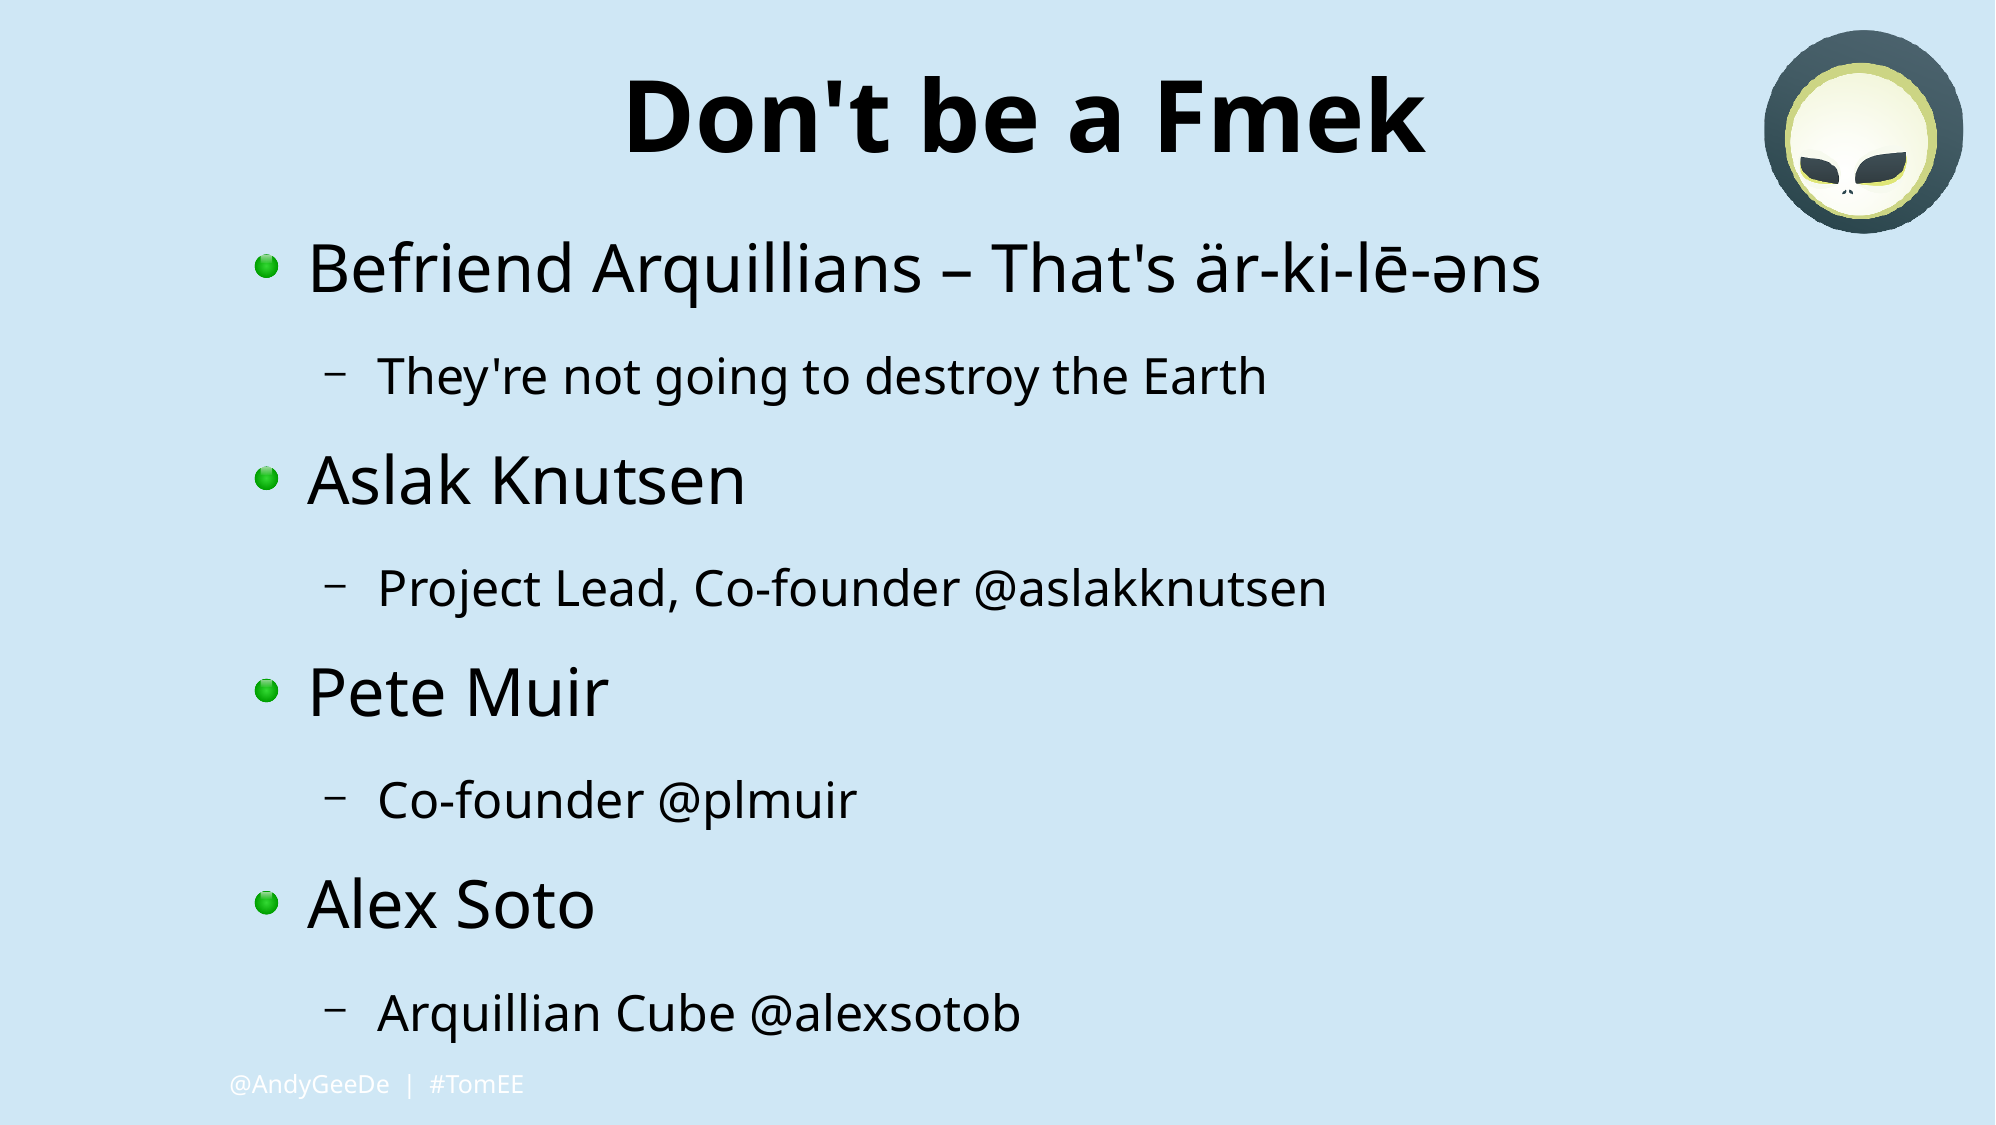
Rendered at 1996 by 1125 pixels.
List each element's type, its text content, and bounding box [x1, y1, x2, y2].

picture [1742, 30, 1985, 272]
list Befriend Arquillians – That's är-ki-lē-əns They're not going to destroy the Earth Aslak Knutsen Project Lead, Co-founder @aslakknutsen Pete Muir Co-founder @plmuir Alex Soto Arquillian Cube @alexsotob [236, 220, 1855, 954]
title Don't be a Fmek [153, 45, 1742, 189]
text_box @AndyGeeDe | #TomEE [214, 1060, 879, 1106]
